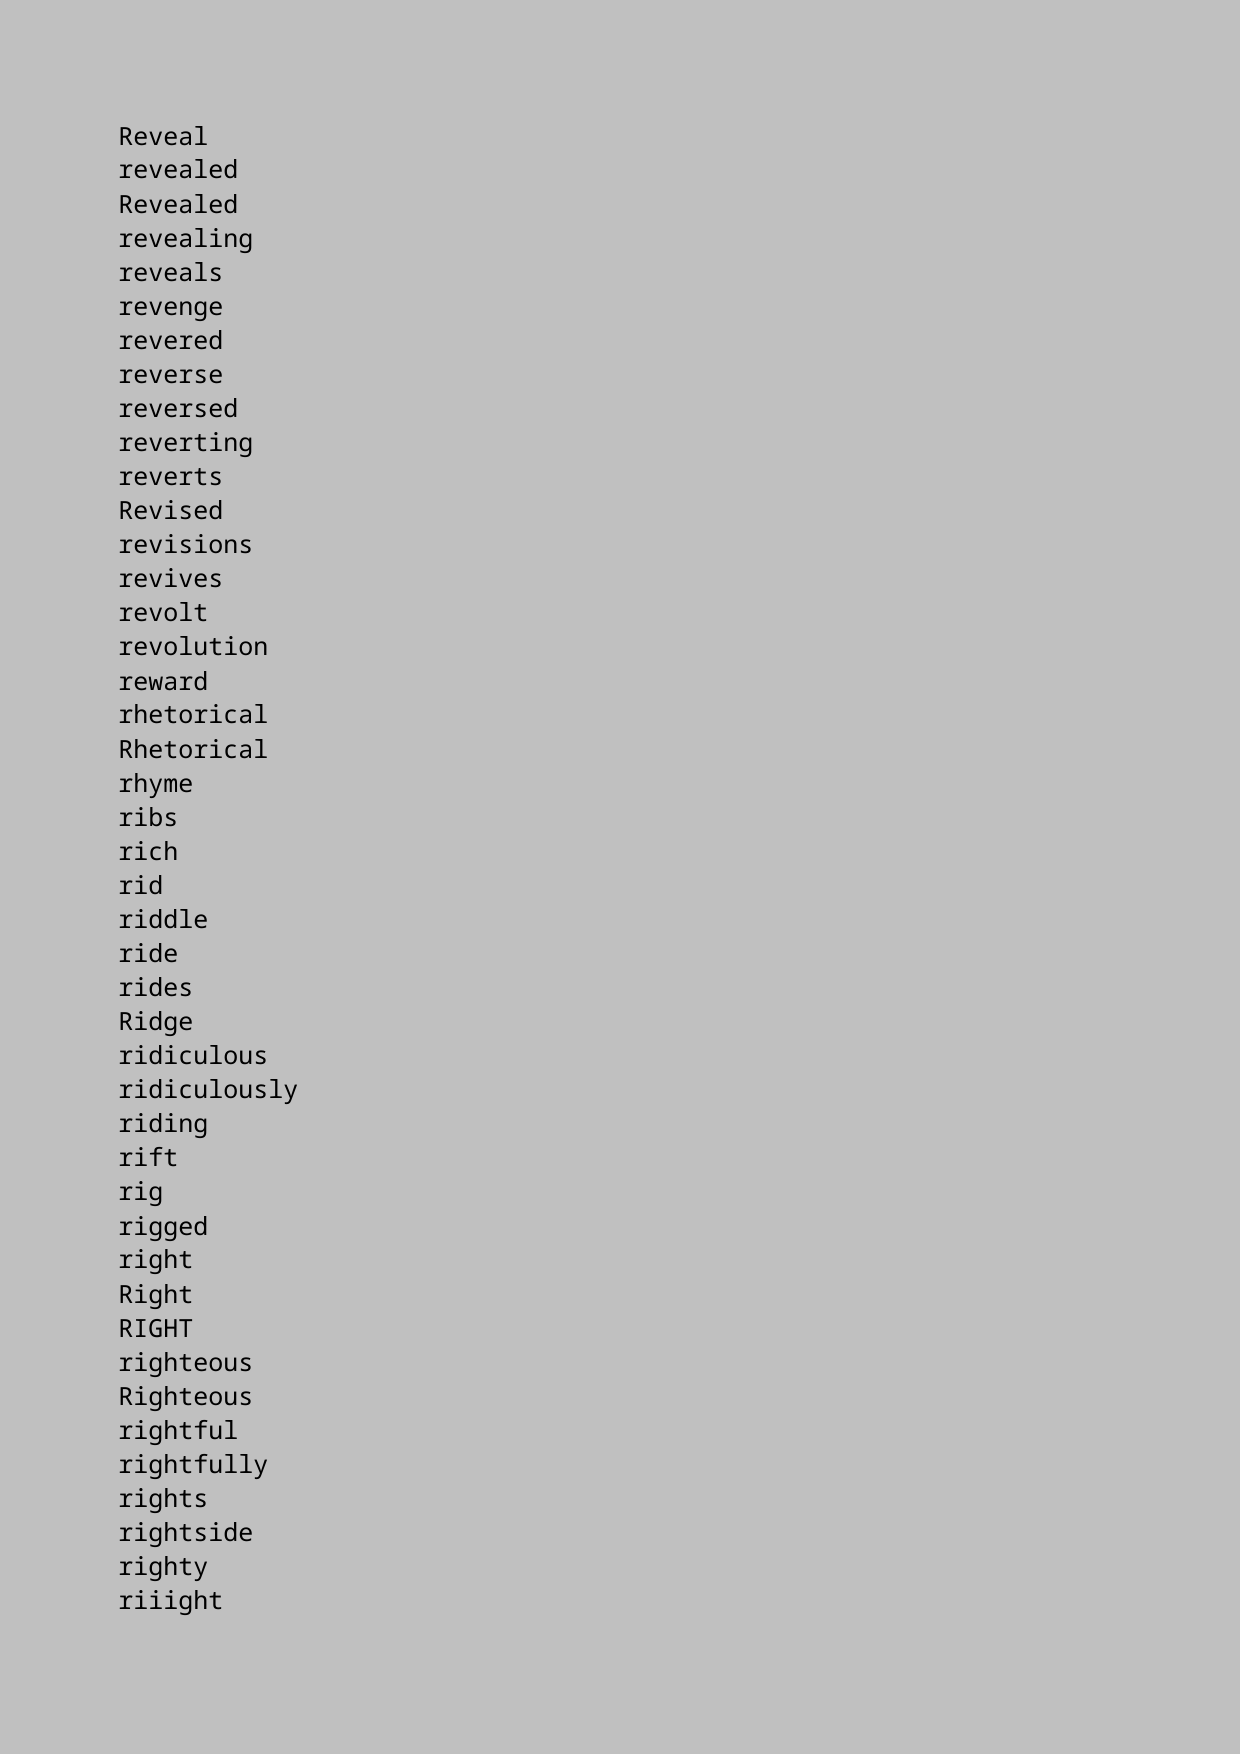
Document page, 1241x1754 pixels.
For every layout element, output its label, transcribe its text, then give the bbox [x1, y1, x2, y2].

text ribs [118, 799, 1122, 833]
text righty [118, 1549, 1122, 1583]
text reverts [118, 459, 1122, 493]
text rhyme [118, 765, 1122, 799]
text reverse [118, 357, 1122, 391]
text rift [118, 1140, 1122, 1174]
text revisions [118, 527, 1122, 561]
text rig [118, 1174, 1122, 1208]
text reveals [118, 254, 1122, 288]
text rid [118, 867, 1122, 902]
text Ridge [118, 1004, 1122, 1038]
text rights [118, 1481, 1122, 1515]
text right [118, 1242, 1122, 1276]
text revolution [118, 629, 1122, 663]
text reward [118, 663, 1122, 697]
text rigged [118, 1208, 1122, 1242]
text reverting [118, 425, 1122, 459]
text rightside [118, 1515, 1122, 1549]
text revealed [118, 152, 1122, 186]
text rich [118, 833, 1122, 867]
text riiight [118, 1583, 1122, 1617]
text ridiculous [118, 1038, 1122, 1072]
text reversed [118, 391, 1122, 425]
text revives [118, 561, 1122, 595]
text revealing [118, 220, 1122, 254]
text Revised [118, 493, 1122, 527]
text rhetorical [118, 697, 1122, 731]
text revenge [118, 288, 1122, 322]
text rightfully [118, 1447, 1122, 1481]
text ridiculously [118, 1072, 1122, 1106]
text Revealed [118, 186, 1122, 220]
text riding [118, 1106, 1122, 1140]
text revolt [118, 595, 1122, 629]
text Righteous [118, 1378, 1122, 1412]
text Rhetorical [118, 731, 1122, 765]
text rightful [118, 1412, 1122, 1447]
text Reveal [118, 118, 1122, 152]
text ride [118, 936, 1122, 970]
text RIGHT [118, 1310, 1122, 1344]
text righteous [118, 1344, 1122, 1378]
text riddle [118, 902, 1122, 936]
text rides [118, 970, 1122, 1004]
text revered [118, 322, 1122, 357]
text Right [118, 1276, 1122, 1310]
